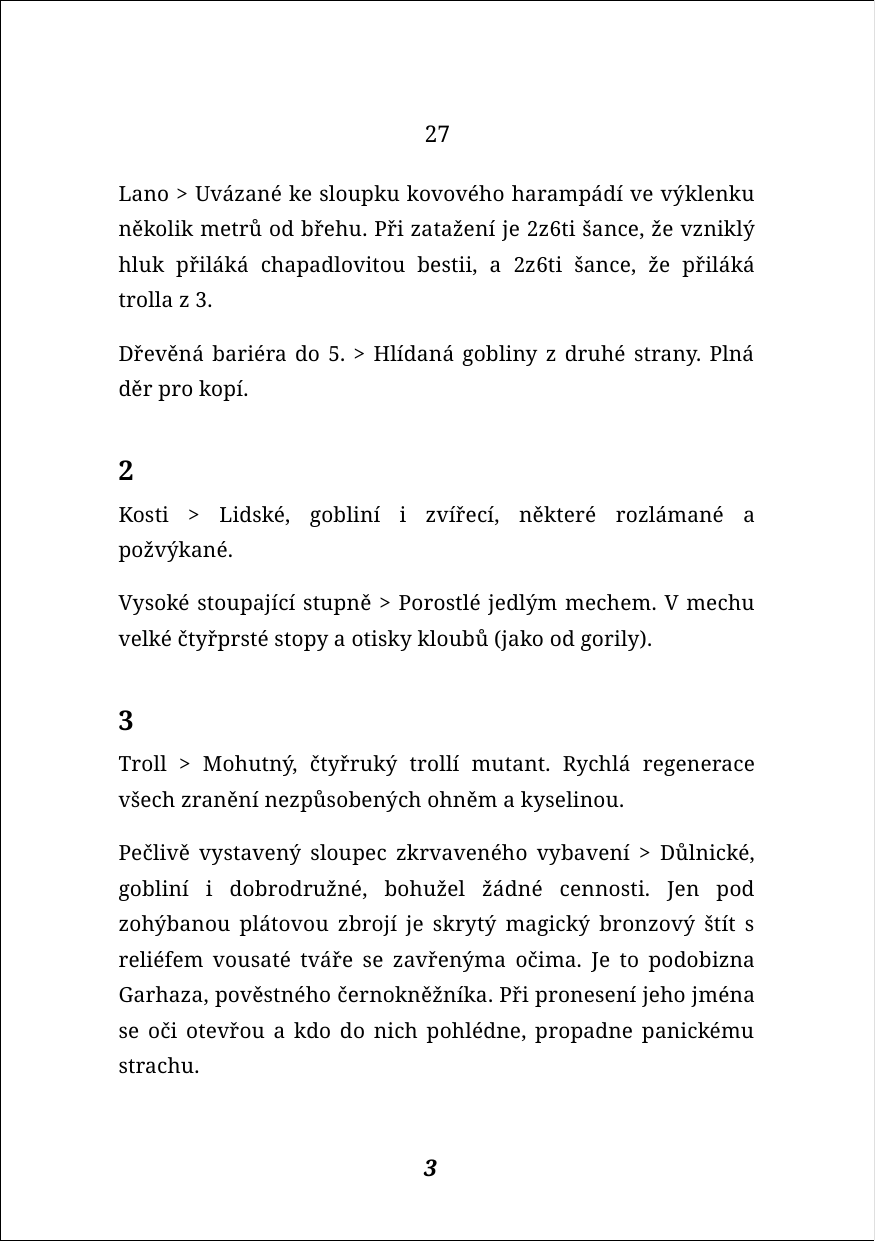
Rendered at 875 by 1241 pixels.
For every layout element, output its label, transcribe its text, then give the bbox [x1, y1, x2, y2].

text Vysoké stoupající stupně > Porostlé jedlým mechem. V mechu velké čtyřprsté stopy a otisky kloubů (jako od gorily). [118, 588, 756, 652]
text Lano > Uvázané ke sloupku kovového harampádí ve výklenku několik metrů od břehu. Při zatažení je 2z6ti šance, že vzniklý hluk přiláká chapadlovitou bestii, a 2z6ti šance, že přiláká trolla z 3. [118, 179, 756, 314]
text Kosti > Lidské, gobliní i zvířecí, některé rozlámané a požvýkané. [118, 500, 756, 564]
text Pečlivě vystavený sloupec zkrvaveného vybavení > Důlnické, gobliní i dobrodružné, bohužel žádné cennosti. Jen pod zohýbanou plátovou zbrojí je skrytý magický bronzový štít s reliéfem vousaté tváře se zavřenýma očima. Je to podobizna Garhaza, pověstného černokněžníka. Při pronesení jeho jména se oči otevřou a kdo do nich pohlédne, propadne panickému strachu. [118, 838, 756, 1080]
text Troll > Mohutný, čtyřruký trollí mutant. Rychlá regenerace všech zranění nezpůsobených ohněm a kyselinou. [118, 749, 756, 813]
text Dřevěná bariéra do 5. > Hlídaná gobliny z druhé strany. Plná děr pro kopí. [118, 339, 756, 403]
subtitle 3 [118, 701, 756, 738]
subtitle 2 [118, 451, 756, 488]
